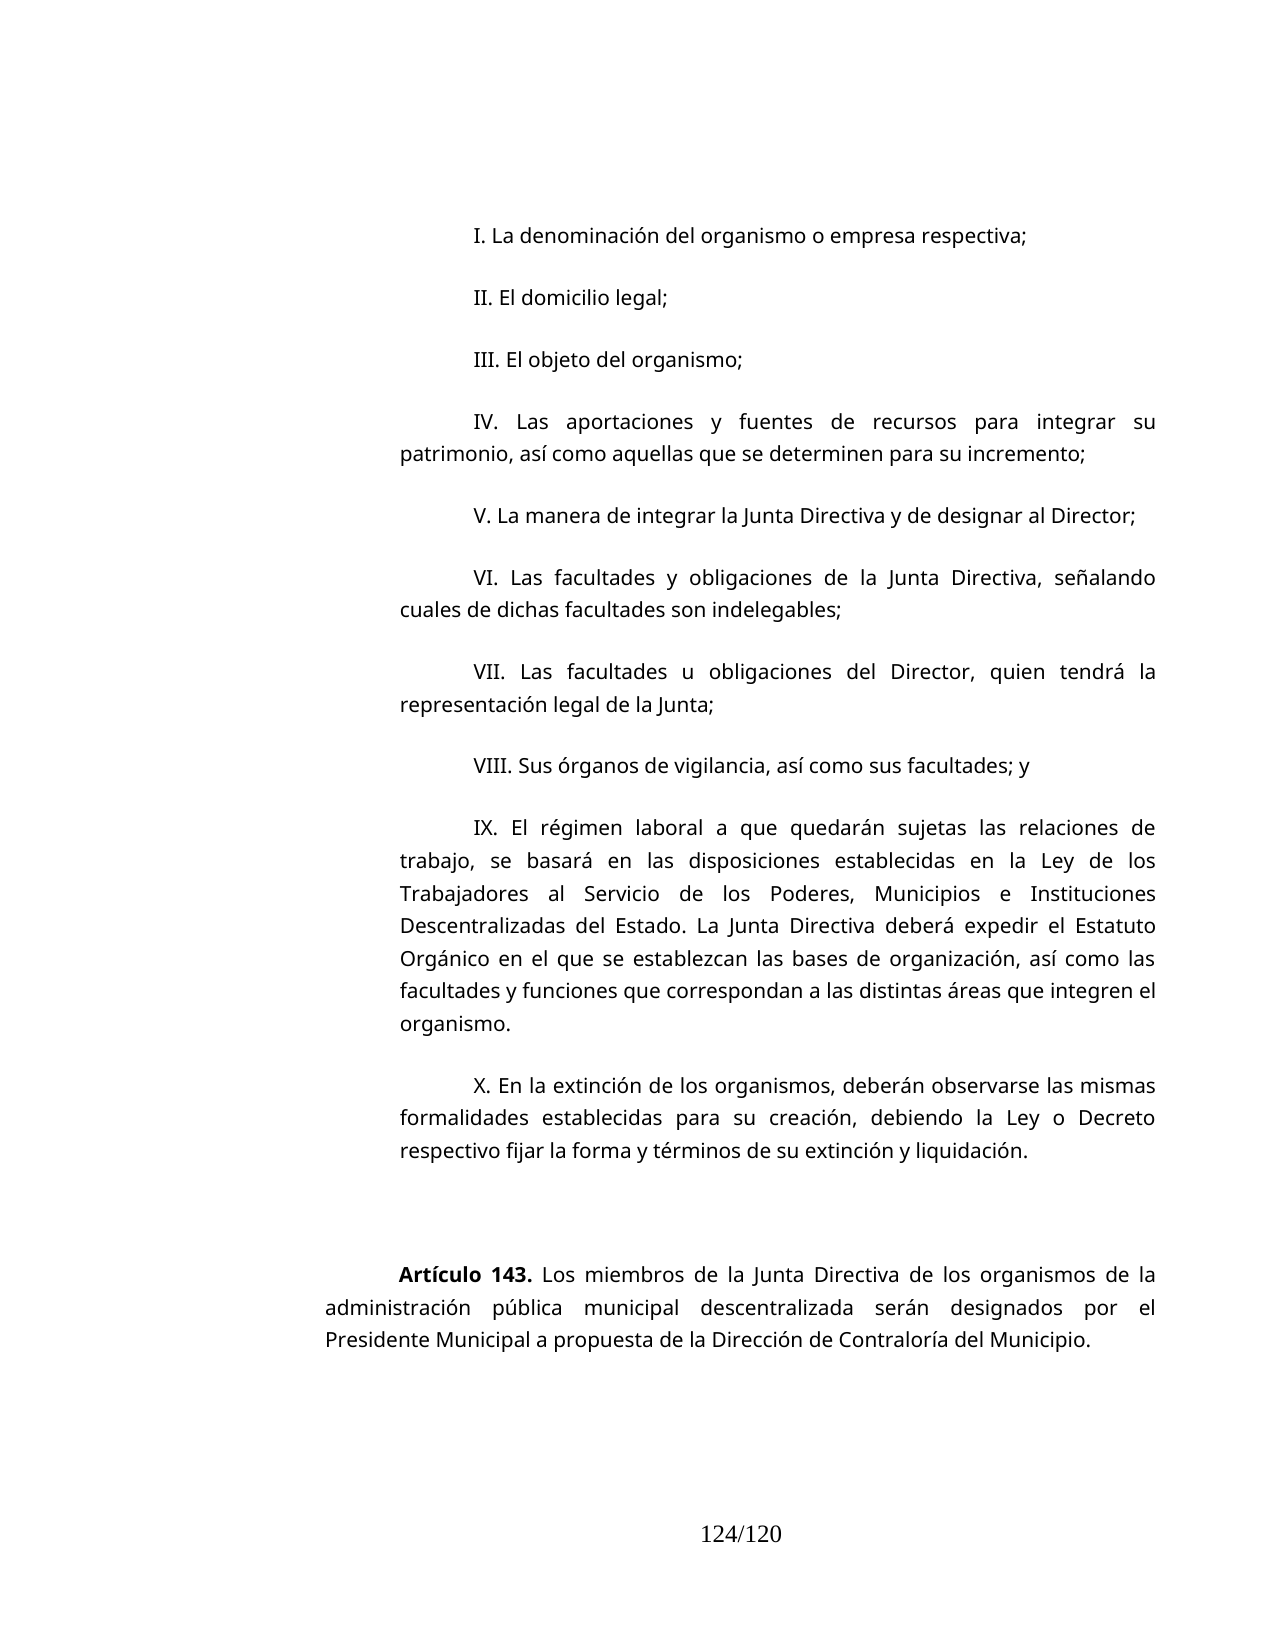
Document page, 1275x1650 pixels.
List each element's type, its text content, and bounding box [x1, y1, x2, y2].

text II. El domicilio legal; [399, 283, 1157, 312]
text I. La denominación del organismo o empresa respectiva; [399, 221, 1157, 250]
text Artículo 143. Los miembros de la Junta Directiva de los organismos de la administración pública municipal descentralizada serán designados por el Presidente Municipal a propuesta de la Dirección de Contraloría del Municipio. [325, 1260, 1157, 1354]
text V. La manera de integrar la Junta Directiva y de designar al Director; [399, 501, 1157, 529]
text VI. Las facultades y obligaciones de la Junta Directiva, señalando cuales de dichas facultades son indelegables; [399, 563, 1157, 624]
text IX. El régimen laboral a que quedarán sujetas las relaciones de trabajo, se basará en las disposiciones establecidas en la Ley de los Trabajadores al Servicio de los Poderes, Municipios e Instituciones Descentralizadas del Estado. La Junta Directiva deberá expedir el Estatuto Orgánico en el que se establezcan las bases de organización, así como las facultades y funciones que correspondan a las distintas áreas que integren el organismo. [399, 813, 1157, 1037]
text IV. Las aportaciones y fuentes de recursos para integrar su patrimonio, así como aquellas que se determinen para su incremento; [399, 407, 1157, 468]
text III. El objeto del organismo; [399, 345, 1157, 373]
text X. En la extinción de los organismos, deberán observarse las mismas formalidades establecidas para su creación, debiendo la Ley o Decreto respectivo fijar la forma y términos de su extinción y liquidación. [399, 1071, 1157, 1164]
text VIII. Sus órganos de vigilancia, así como sus facultades; y [399, 752, 1157, 780]
text VII. Las facultades u obligaciones del Director, quien tendrá la representación legal de la Junta; [399, 657, 1157, 718]
